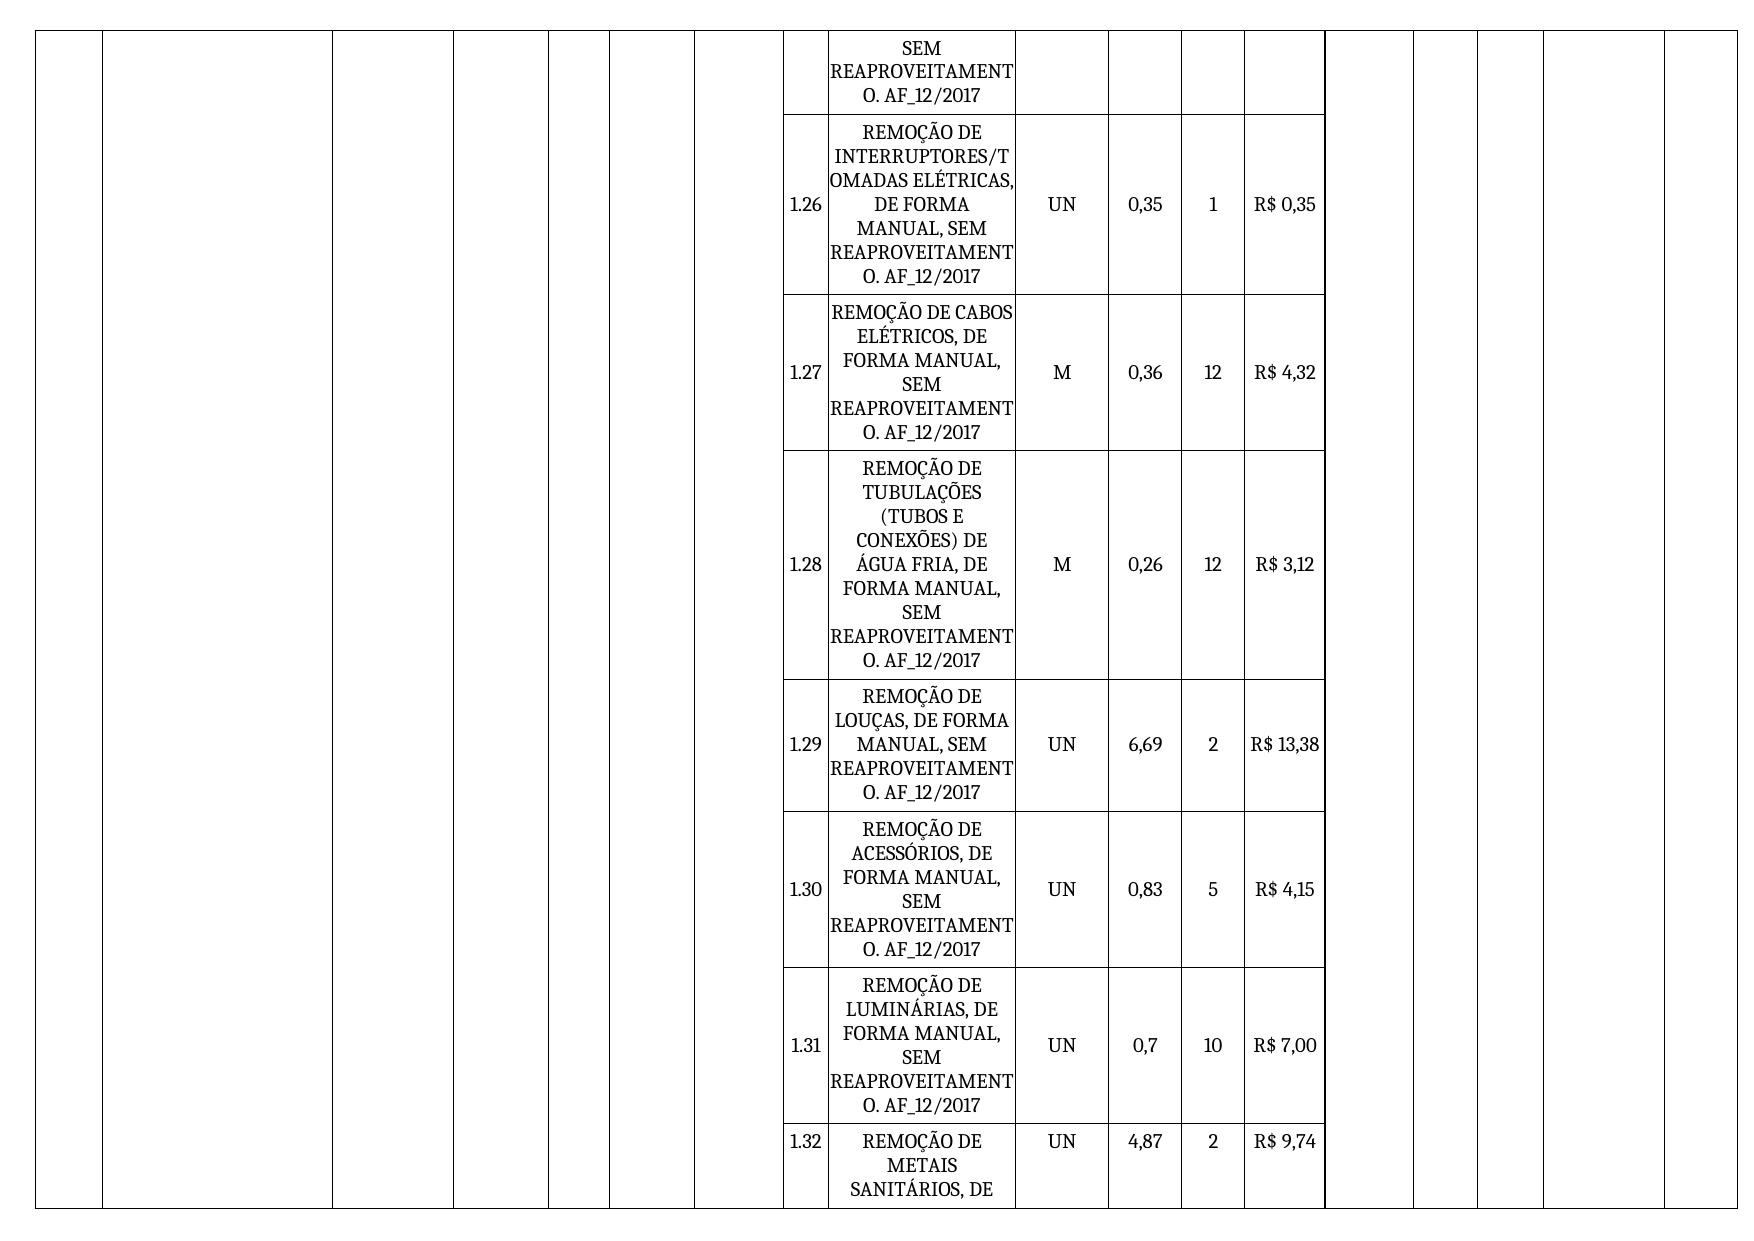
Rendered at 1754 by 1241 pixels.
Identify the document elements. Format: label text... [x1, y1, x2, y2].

table_cell [333, 31, 453, 1208]
table_cell UN [1016, 812, 1108, 967]
table_cell 1.26 [784, 115, 828, 294]
table_cell UN [1016, 1124, 1108, 1208]
table_cell REMOÇÃO DE LOUÇAS, DE FORMA MANUAL, SEM REAPROVEITAMENTO. AF_12/2017 [829, 680, 1015, 811]
table_cell [610, 31, 694, 1208]
table_cell 0,35 [1109, 115, 1181, 294]
table_cell 0,7 [1109, 968, 1181, 1123]
table_cell R$ 3,12 [1245, 451, 1324, 678]
table_cell UN [1016, 680, 1108, 811]
table_cell [695, 31, 783, 1208]
table_cell [1182, 31, 1244, 114]
table_cell R$ 7,00 [1245, 968, 1324, 1123]
table_cell [1245, 31, 1324, 114]
table_cell [36, 31, 102, 1208]
table_cell REMOÇÃO DE INTERRUPTORES/TOMADAS ELÉTRICAS, DE FORMA MANUAL, SEM REAPROVEITAMENTO. AF_12/2017 [829, 115, 1015, 294]
table_cell [1326, 31, 1413, 1208]
table_cell UN [1016, 968, 1108, 1123]
table_cell REMOÇÃO DE LUMINÁRIAS, DE FORMA MANUAL, SEM REAPROVEITAMENTO. AF_12/2017 [829, 968, 1015, 1123]
table_cell REMOÇÃO DE TUBULAÇÕES (TUBOS E CONEXÕES) DE ÁGUA FRIA, DE FORMA MANUAL, SEM REAPROVEITAMENTO. AF_12/2017 [829, 451, 1015, 678]
table_cell 4,87 [1109, 1124, 1181, 1208]
table_cell [1109, 31, 1181, 114]
table_cell 12 [1182, 295, 1244, 450]
table_cell [1016, 31, 1108, 114]
table_cell [103, 31, 332, 1208]
table_cell [1478, 31, 1543, 1208]
table_cell 1 [1182, 115, 1244, 294]
table_cell UN [1016, 115, 1108, 294]
table_cell [1544, 31, 1664, 1208]
table_cell 12 [1182, 451, 1244, 678]
table_cell REMOÇÃO DE METAIS SANITÁRIOS, DE [829, 1124, 1015, 1208]
table_cell REMOÇÃO DE ACESSÓRIOS, DE FORMA MANUAL, SEM REAPROVEITAMENTO. AF_12/2017 [829, 812, 1015, 967]
table_cell 1.30 [784, 812, 828, 967]
table_cell [1414, 31, 1477, 1208]
table_cell 10 [1182, 968, 1244, 1123]
table_cell 2 [1182, 680, 1244, 811]
table_cell REMOÇÃO DE CABOS ELÉTRICOS, DE FORMA MANUAL, SEM REAPROVEITAMENTO. AF_12/2017 [829, 295, 1015, 450]
table_cell [549, 31, 609, 1208]
table_cell R$ 0,35 [1245, 115, 1324, 294]
table_cell R$ 4,32 [1245, 295, 1324, 450]
table_cell R$ 13,38 [1245, 680, 1324, 811]
table_cell 0,36 [1109, 295, 1181, 450]
table_cell 0,26 [1109, 451, 1181, 678]
table_cell M [1016, 295, 1108, 450]
table_cell 1.31 [784, 968, 828, 1123]
table_cell R$ 9,74 [1245, 1124, 1324, 1208]
table_cell [454, 31, 548, 1208]
table_cell 5 [1182, 812, 1244, 967]
table_cell 0,83 [1109, 812, 1181, 967]
table_cell 1.27 [784, 295, 828, 450]
table_cell [1665, 31, 1737, 1208]
table_cell M [1016, 451, 1108, 678]
table_cell [784, 31, 828, 114]
table_cell R$ 4,15 [1245, 812, 1324, 967]
table_cell 1.32 [784, 1124, 828, 1208]
table_cell 1.28 [784, 451, 828, 678]
table_cell SEM REAPROVEITAMENTO. AF_12/2017 [829, 31, 1015, 114]
table_cell 1.29 [784, 680, 828, 811]
table_cell 6,69 [1109, 680, 1181, 811]
table_cell 2 [1182, 1124, 1244, 1208]
